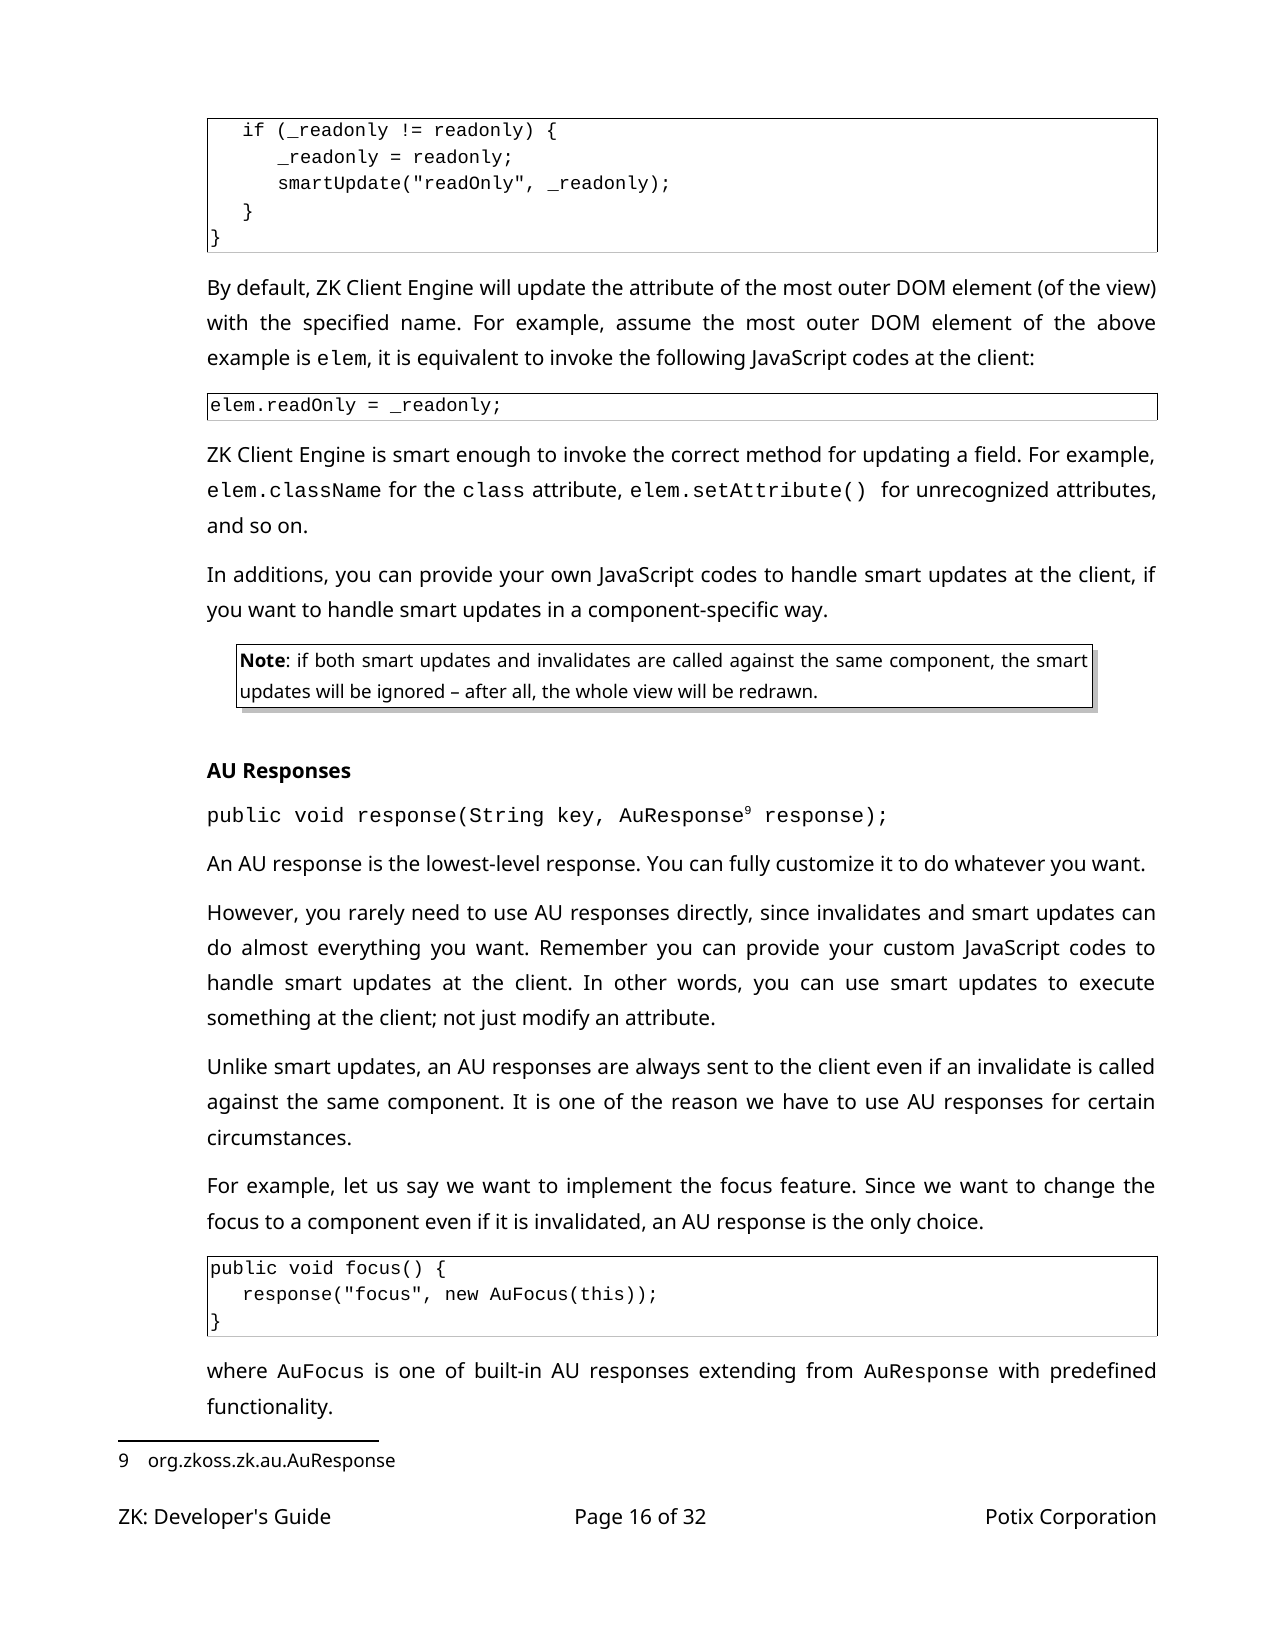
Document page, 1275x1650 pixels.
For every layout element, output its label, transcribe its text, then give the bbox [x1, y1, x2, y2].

subtitle AU Responses [207, 756, 1157, 784]
text public void response(String key, AuResponse response); [207, 805, 1157, 828]
text Note: if both smart updates and invalidates are called against the same component, the smart updates will be ignored – after all, the whole view will be redrawn. [237, 645, 1092, 707]
text where AuFocus is one of built-in AU responses extending from AuResponse with predefined functionality. [207, 1357, 1157, 1420]
text In additions, you can provide your own JavaScript codes to handle smart updates at the client, if you want to handle smart updates in a component-specific way. [207, 560, 1157, 623]
text public void focus() { response("focus", new AuFocus(this)); } [208, 1257, 1157, 1336]
text Unlike smart updates, an AU responses are always sent to the client even if an invalidate is called against the same component. It is one of the reason we have to use AU responses for certain circumstances. [207, 1052, 1157, 1151]
text elem.readOnly = _readonly; [208, 394, 1157, 420]
text However, you rarely need to use AU responses directly, since invalidates and smart updates can do almost everything you want. Remember you can provide your custom JavaScript codes to handle smart updates at the client. In other words, you can use smart updates to execute something at the client; not just modify an attribute. [207, 898, 1157, 1032]
text ZK Client Engine is smart enough to invoke the correct method for updating a field. For example, elem.className for the class attribute, elem.setAttribute() for unrecognized attributes, and so on. [207, 440, 1157, 539]
text } } [208, 198, 1157, 252]
text org.zkoss.zk.au.AuResponse [118, 1447, 1157, 1473]
text By default, ZK Client Engine will update the attribute of the most outer DOM element (of the view) with the specified name. For example, assume the most outer DOM element of the above example is elem, it is equivalent to invoke the following JavaScript codes at the client: [207, 273, 1157, 372]
text For example, let us say we want to implement the focus feature. Since we want to change the focus to a component even if it is invalidated, an AU response is the only choice. [207, 1172, 1157, 1235]
text if (_readonly != readonly) { _readonly = readonly; smartUpdate("readOnly", _readonly); [208, 119, 1157, 196]
text An AU response is the lowest-level response. You can fully customize it to do whatever you want. [207, 849, 1157, 877]
